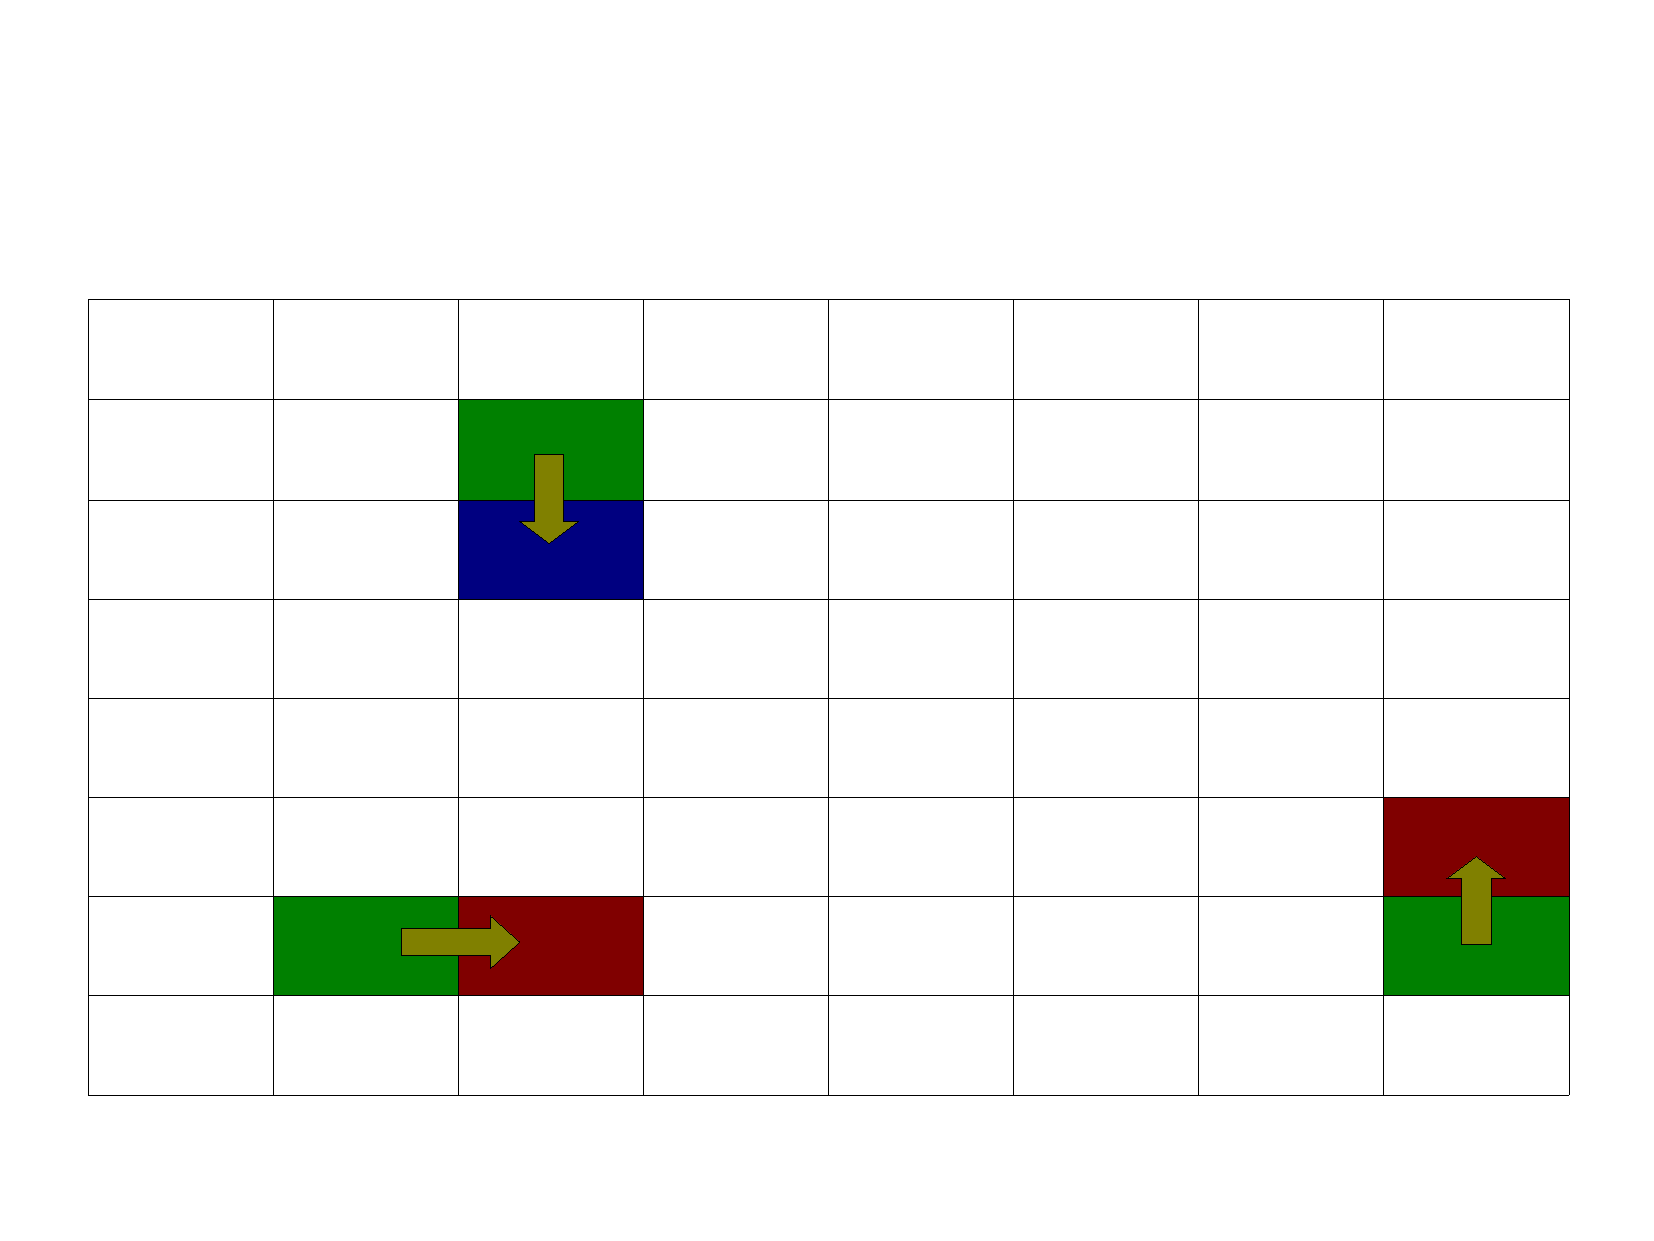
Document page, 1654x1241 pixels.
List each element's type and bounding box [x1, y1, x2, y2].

table_cell [89, 600, 273, 698]
table_cell [1199, 400, 1383, 500]
text_box [401, 915, 520, 969]
table_header [459, 300, 643, 399]
table_cell [829, 600, 1013, 698]
table_header [89, 300, 273, 399]
table_cell [1384, 400, 1569, 500]
table_cell [1384, 699, 1569, 797]
table_cell [89, 798, 273, 896]
table_cell [829, 699, 1013, 797]
table_cell [644, 400, 828, 500]
table_cell [644, 897, 828, 995]
table_header [644, 300, 828, 399]
table_header [1014, 300, 1198, 399]
table_cell [459, 501, 643, 599]
table_cell [1384, 600, 1569, 698]
table_cell [1014, 501, 1198, 599]
table_cell [1014, 897, 1198, 995]
table_cell [1199, 897, 1383, 995]
table_cell [89, 501, 273, 599]
table_cell [1199, 600, 1383, 698]
table_cell [1199, 501, 1383, 599]
table_cell [1384, 996, 1569, 1095]
table_header [1199, 300, 1383, 399]
table_cell [459, 600, 643, 698]
table_cell [1199, 798, 1383, 896]
text_box [1446, 856, 1506, 945]
table_cell [459, 897, 643, 995]
table_cell [459, 400, 643, 500]
table_cell [644, 798, 828, 896]
table_cell [274, 400, 458, 500]
table_cell [459, 699, 643, 797]
table_cell [1384, 501, 1569, 599]
table_cell [274, 897, 458, 995]
table_cell [89, 400, 273, 500]
table_cell [1384, 897, 1569, 995]
table_cell [274, 798, 458, 896]
table_cell [89, 996, 273, 1095]
table_cell [1384, 798, 1569, 896]
text_box [519, 454, 579, 544]
table_header [1384, 300, 1569, 399]
table_cell [829, 501, 1013, 599]
table_cell [274, 996, 458, 1095]
table_cell [274, 600, 458, 698]
table_cell [1014, 699, 1198, 797]
table_cell [89, 897, 273, 995]
table_cell [829, 996, 1013, 1095]
table_cell [459, 996, 643, 1095]
table_cell [1014, 600, 1198, 698]
table_cell [1199, 996, 1383, 1095]
table_cell [1014, 798, 1198, 896]
table_cell [1199, 699, 1383, 797]
table_cell [644, 600, 828, 698]
table_cell [89, 699, 273, 797]
table_cell [829, 897, 1013, 995]
table_cell [459, 798, 643, 896]
table_cell [274, 501, 458, 599]
table_cell [274, 699, 458, 797]
table_cell [644, 501, 828, 599]
table_cell [829, 798, 1013, 896]
table_cell [644, 699, 828, 797]
table_header [829, 300, 1013, 399]
table_cell [829, 400, 1013, 500]
table_cell [644, 996, 828, 1095]
table_header [274, 300, 458, 399]
table_cell [1014, 400, 1198, 500]
table_cell [1014, 996, 1198, 1095]
